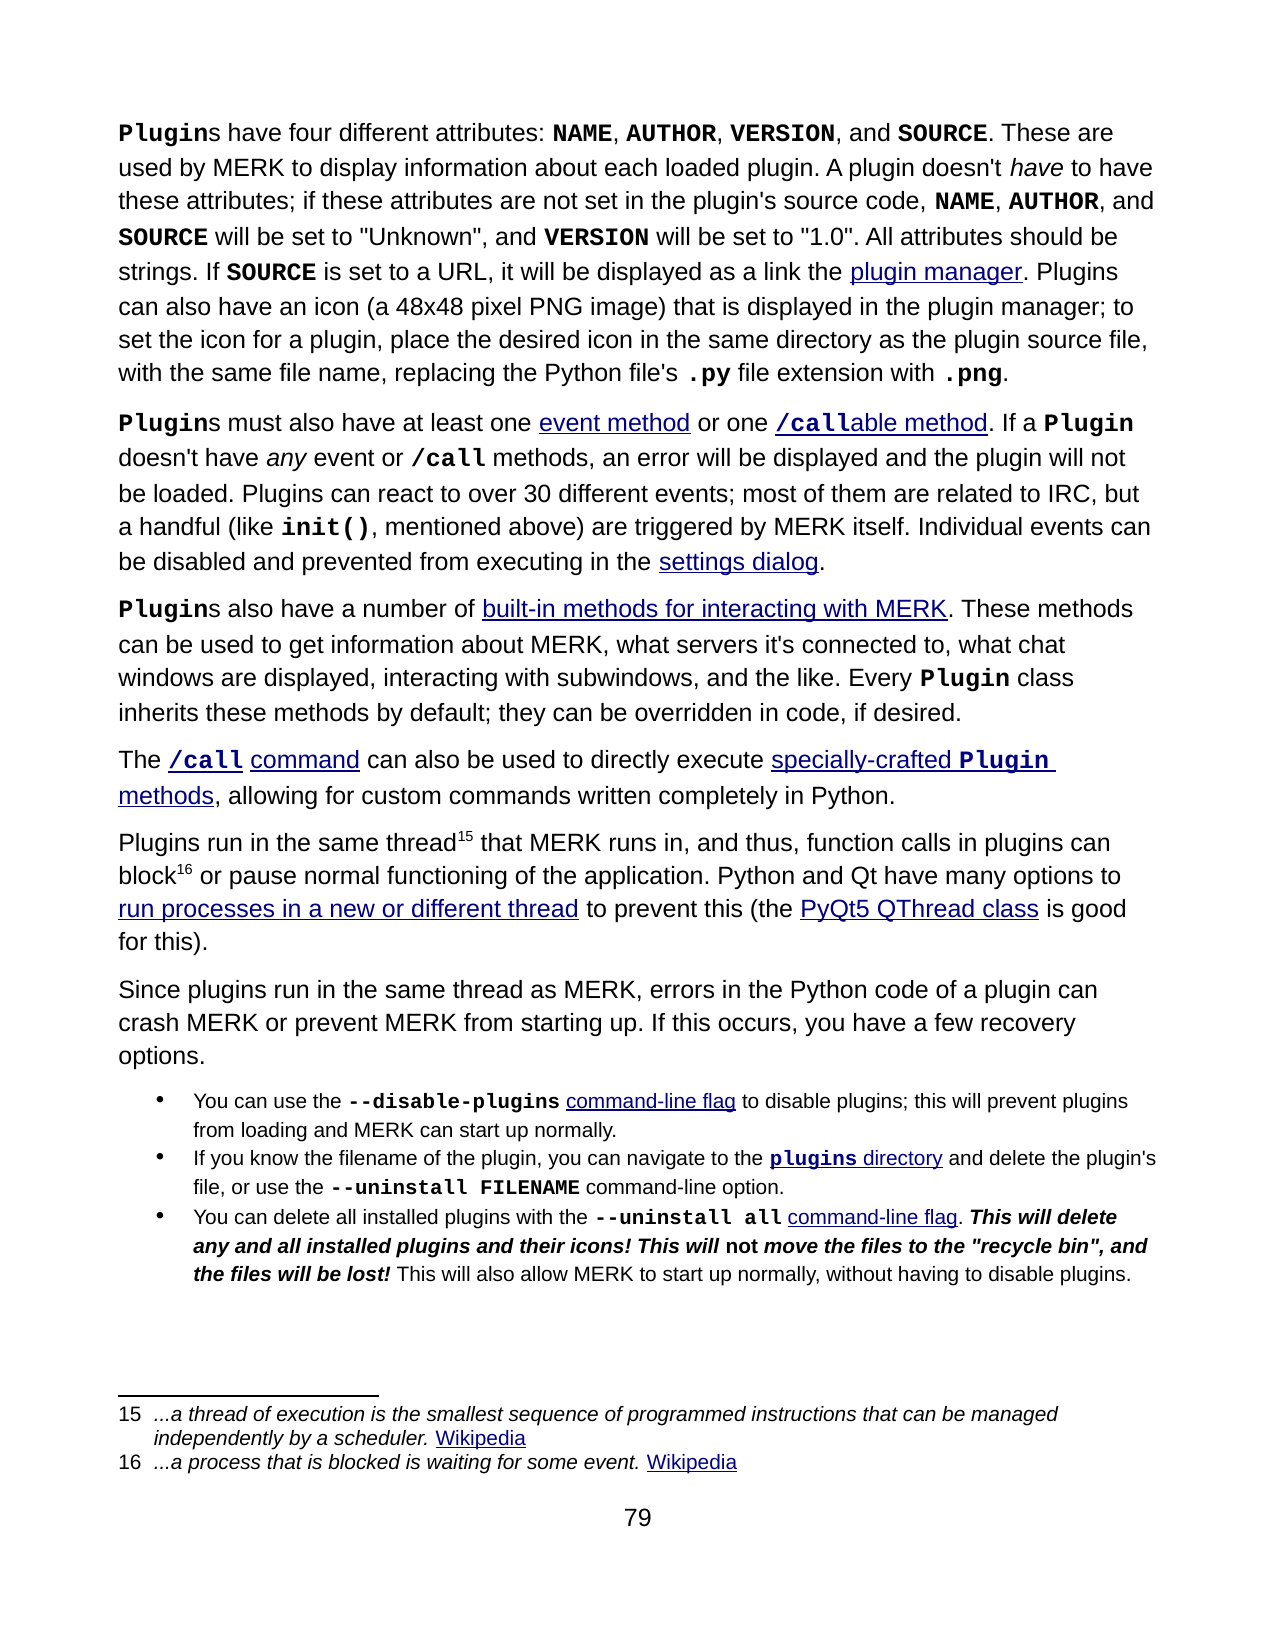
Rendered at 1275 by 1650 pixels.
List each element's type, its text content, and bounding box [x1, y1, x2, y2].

text Plugins must also have at least one event method or one /callable method. If a Plugin doesn't have any event or /call methods, an error will be displayed and the plugin will not be loaded. Plugins can react to over 30 different events; most of them are related to IRC, but a handful (like init(), mentioned above) are triggered by MERK itself. Individual events can be disabled and prevented from executing in the settings dialog. [118, 408, 1157, 576]
text Plugins run in the same thread that MERK runs in, and thus, function calls in plugins can block or pause normal functioning of the application. Python and Qt have many options to run processes in a new or different thread to prevent this (the PyQt5 QThread class is good for this). [118, 828, 1157, 956]
text Plugins have four different attributes: NAME, AUTHOR, VERSION, and SOURCE. These are used by MERK to display information about each loaded plugin. A plugin doesn't have to have these attributes; if these attributes are not set in the plugin's source code, NAME, AUTHOR, and SOURCE will be set to "Unknown", and VERSION will be set to "1.0". All attributes should be strings. If SOURCE is set to a URL, it will be displayed as a link the plugin manager. Plugins can also have an icon (a 48x48 pixel PNG image) that is displayed in the plugin manager; to set the icon for a plugin, place the desired icon in the same directory as the plugin source file, with the same file name, replacing the Python file's .py file extension with .png. [118, 118, 1157, 389]
text Since plugins run in the same thread as MERK, errors in the Python code of a plugin can crash MERK or prevent MERK from starting up. If this occurs, you have a few recovery options. [118, 975, 1157, 1070]
text The /call command can also be used to directly execute specially-crafted Plugin methods, allowing for custom commands written completely in Python. [118, 745, 1157, 809]
text ...a thread of execution is the smallest sequence of programmed instructions that can be managed independently by a scheduler. Wikipedia [118, 1402, 1157, 1450]
text Plugins also have a number of built-in methods for interacting with MERK. These methods can be used to get information about MERK, what servers it's connected to, what chat windows are displayed, interacting with subwindows, and the like. Every Plugin class inherits these methods by default; they can be overridden in code, if desired. [118, 594, 1157, 727]
list You can use the --disable-plugins command-line flag to disable plugins; this will prevent plugins from loading and MERK can start up normally. [156, 1088, 1157, 1142]
list If you know the filename of the plugin, you can navigate to the plugins directory and delete the plugin's file, or use the --uninstall FILENAME command-line option. [156, 1145, 1157, 1201]
list You can delete all installed plugins with the --uninstall all command-line flag. This will delete any and all installed plugins and their icons! This will not move the files to the "recycle bin", and the files will be lost! This will also allow MERK to start up normally, without having to disable plugins. [156, 1204, 1157, 1285]
text ...a process that is blocked is waiting for some event. Wikipedia [118, 1450, 1157, 1474]
